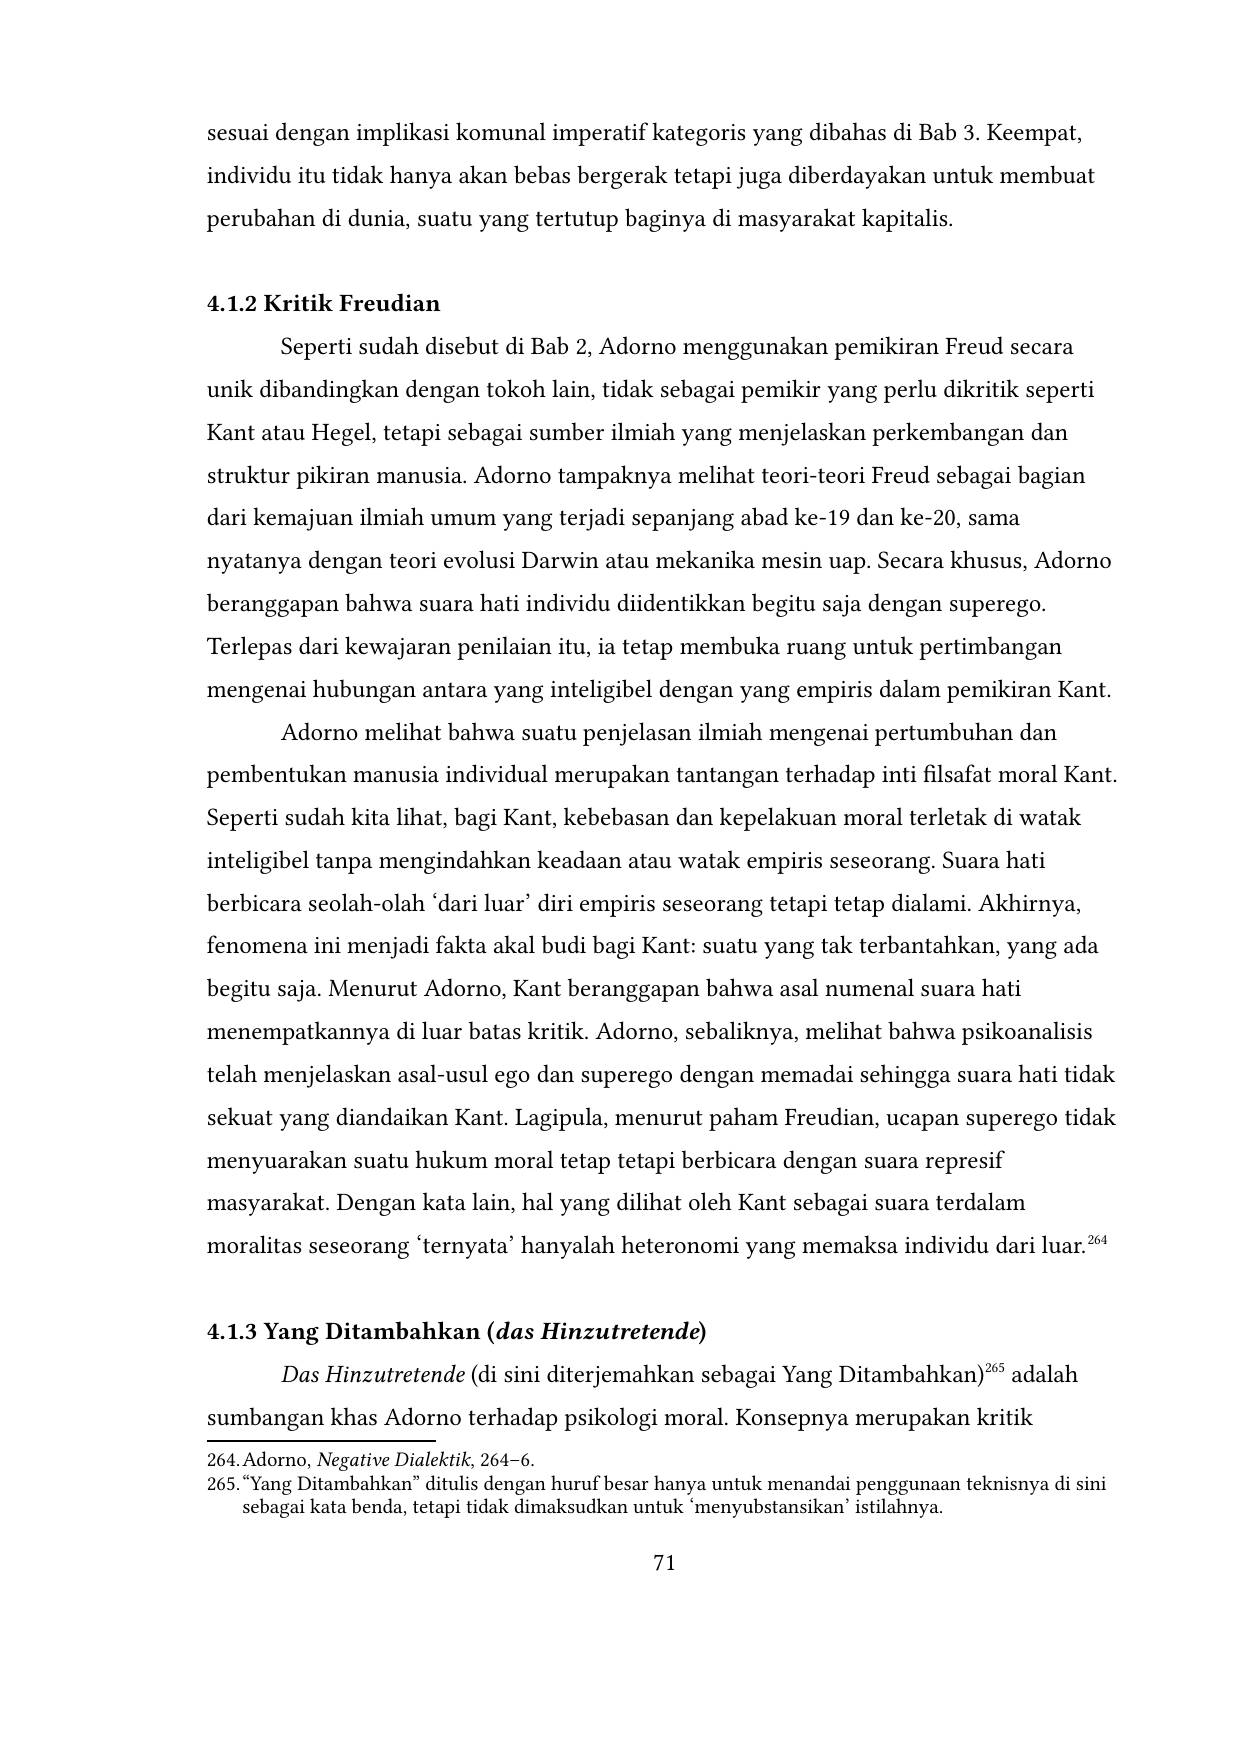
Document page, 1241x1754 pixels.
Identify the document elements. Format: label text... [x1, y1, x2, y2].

text sesuai dengan implikasi komunal imperatif kategoris yang dibahas di Bab 3. Keempat, individu itu tidak hanya akan bebas bergerak tetapi juga diberdayakan untuk membuat perubahan di dunia, suatu yang tertutup baginya di masyarakat kapitalis. [207, 118, 1122, 232]
text Adorno, Negative Dialektik, 264–6. [207, 1447, 1122, 1471]
text “Yang Ditambahkan” ditulis dengan huruf besar hanya untuk menandai penggunaan teknisnya di sini sebagai kata benda, tetapi tidak dimaksudkan untuk ‘menyubstansikan’ istilahnya. [207, 1471, 1122, 1519]
text Das Hinzutretende (di sini diterjemahkan sebagai Yang Ditambahkan) adalah sumbangan khas Adorno terhadap psikologi moral. Konsepnya merupakan kritik [207, 1360, 1122, 1431]
text Seperti sudah disebut di Bab 2, Adorno menggunakan pemikiran Freud secara unik dibandingkan dengan tokoh lain, tidak sebagai pemikir yang perlu dikritik seperti Kant atau Hegel, tetapi sebagai sumber ilmiah yang menjelaskan perkembangan dan struktur pikiran manusia. Adorno tampaknya melihat teori-teori Freud sebagai bagian dari kemajuan ilmiah umum yang terjadi sepanjang abad ke-19 dan ke-20, sama nyatanya dengan teori evolusi Darwin atau mekanika mesin uap. Secara khusus, Adorno beranggapan bahwa suara hati individu diidentikkan begitu saja dengan superego. Terlepas dari kewajaran penilaian itu, ia tetap membuka ruang untuk pertimbangan mengenai hubungan antara yang inteligibel dengan yang empiris dalam pemikiran Kant. [207, 332, 1122, 703]
text Adorno melihat bahwa suatu penjelasan ilmiah mengenai pertumbuhan dan pembentukan manusia individual merupakan tantangan terhadap inti filsafat moral Kant. Seperti sudah kita lihat, bagi Kant, kebebasan dan kepelakuan moral terletak di watak inteligibel tanpa mengindahkan keadaan atau watak empiris seseorang. Suara hati berbicara seolah-olah ‘dari luar’ diri empiris seseorang tetapi tetap dialami. Akhirnya, fenomena ini menjadi fakta akal budi bagi Kant: suatu yang tak terbantahkan, yang ada begitu saja. Menurut Adorno, Kant beranggapan bahwa asal numenal suara hati menempatkannya di luar batas kritik. Adorno, sebaliknya, melihat bahwa psikoanalisis telah menjelaskan asal-usul ego dan superego dengan memadai sehingga suara hati tidak sekuat yang diandaikan Kant. Lagipula, menurut paham Freudian, ucapan superego tidak menyuarakan suatu hukum moral tetap tetapi berbicara dengan suara represif masyarakat. Dengan kata lain, hal yang dilihat oleh Kant sebagai suara terdalam moralitas seseorang ‘ternyata’ hanyalah heteronomi yang memaksa individu dari luar. [207, 717, 1122, 1260]
text 4.1.3 Yang Ditambahkan (das Hinzutretende) [207, 1317, 1122, 1345]
text 4.1.2 Kritik Freudian [207, 289, 1122, 318]
